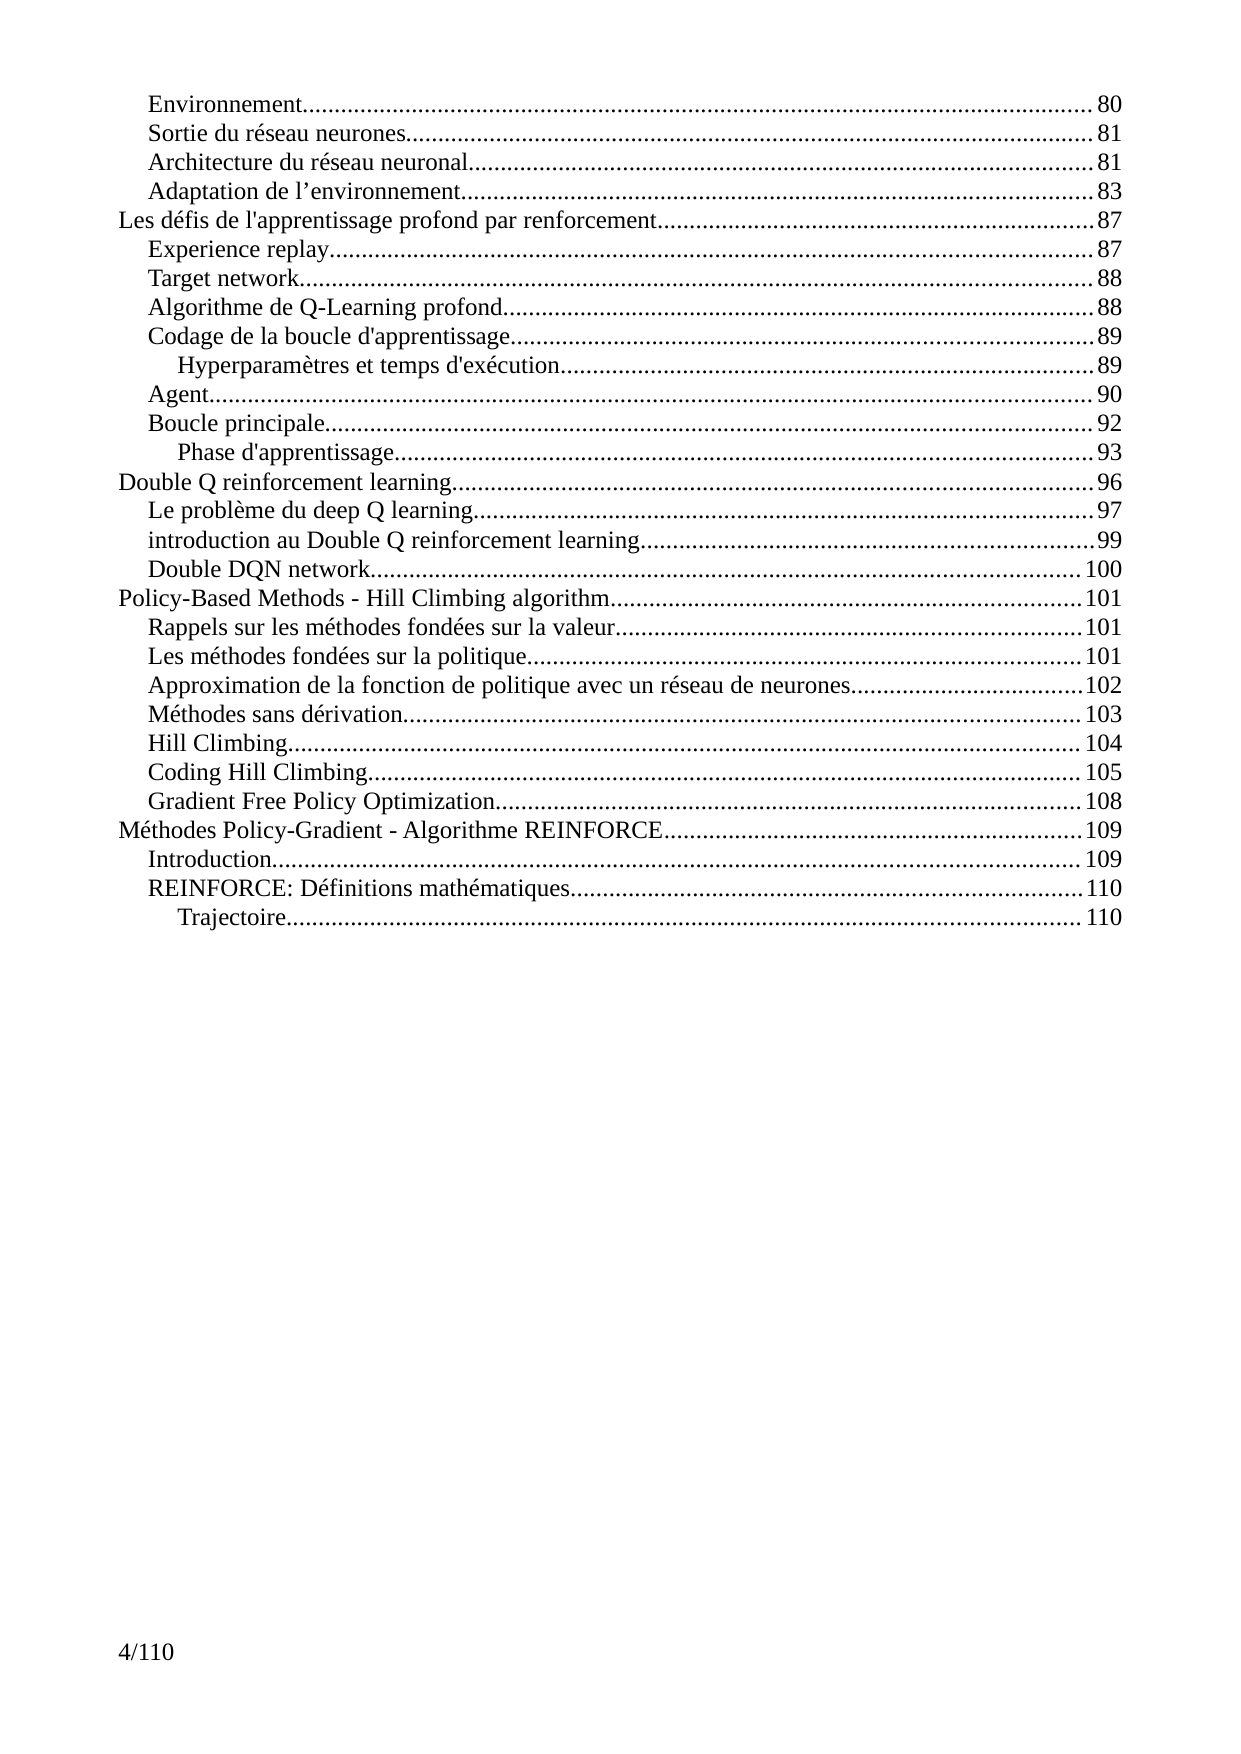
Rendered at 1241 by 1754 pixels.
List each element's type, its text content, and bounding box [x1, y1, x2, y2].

text Les défis de l'apprentissage profond par renforcement 87 [118, 205, 1122, 234]
text Méthodes Policy-Gradient - Algorithme REINFORCE 109 [118, 815, 1122, 844]
text Double Q reinforcement learning 96 [118, 466, 1122, 495]
text Environnement 80 [148, 88, 1122, 118]
text Hyperparamètres et temps d'exécution 89 [177, 350, 1122, 379]
text Codage de la boucle d'apprentissage 89 [148, 321, 1122, 350]
text Rappels sur les méthodes fondées sur la valeur 101 [148, 612, 1122, 641]
text Sortie du réseau neurones 81 [148, 118, 1122, 147]
text Méthodes sans dérivation 103 [148, 699, 1122, 728]
text Algorithme de Q-Learning profond 88 [148, 292, 1122, 321]
text Hill Climbing 104 [148, 728, 1122, 757]
text Boucle principale 92 [148, 408, 1122, 437]
text Agent 90 [148, 379, 1122, 408]
text Double DQN network 100 [148, 553, 1122, 583]
text Policy-Based Methods - Hill Climbing algorithm 101 [118, 583, 1122, 612]
text Target network 88 [148, 263, 1122, 292]
text Coding Hill Climbing 105 [148, 757, 1122, 786]
text REINFORCE: Définitions mathématiques 110 [148, 873, 1122, 902]
text Experience replay 87 [148, 234, 1122, 263]
text Approximation de la fonction de politique avec un réseau de neurones 102 [148, 670, 1122, 699]
text Architecture du réseau neuronal 81 [148, 147, 1122, 176]
text Introduction 109 [148, 844, 1122, 873]
text Phase d'apprentissage 93 [177, 437, 1122, 466]
text Trajectoire 110 [177, 902, 1122, 931]
text Gradient Free Policy Optimization 108 [148, 786, 1122, 815]
text introduction au Double Q reinforcement learning 99 [148, 524, 1122, 553]
text Le problème du deep Q learning 97 [148, 495, 1122, 524]
text Les méthodes fondées sur la politique 101 [148, 641, 1122, 670]
text Adaptation de l’environnement 83 [148, 176, 1122, 205]
